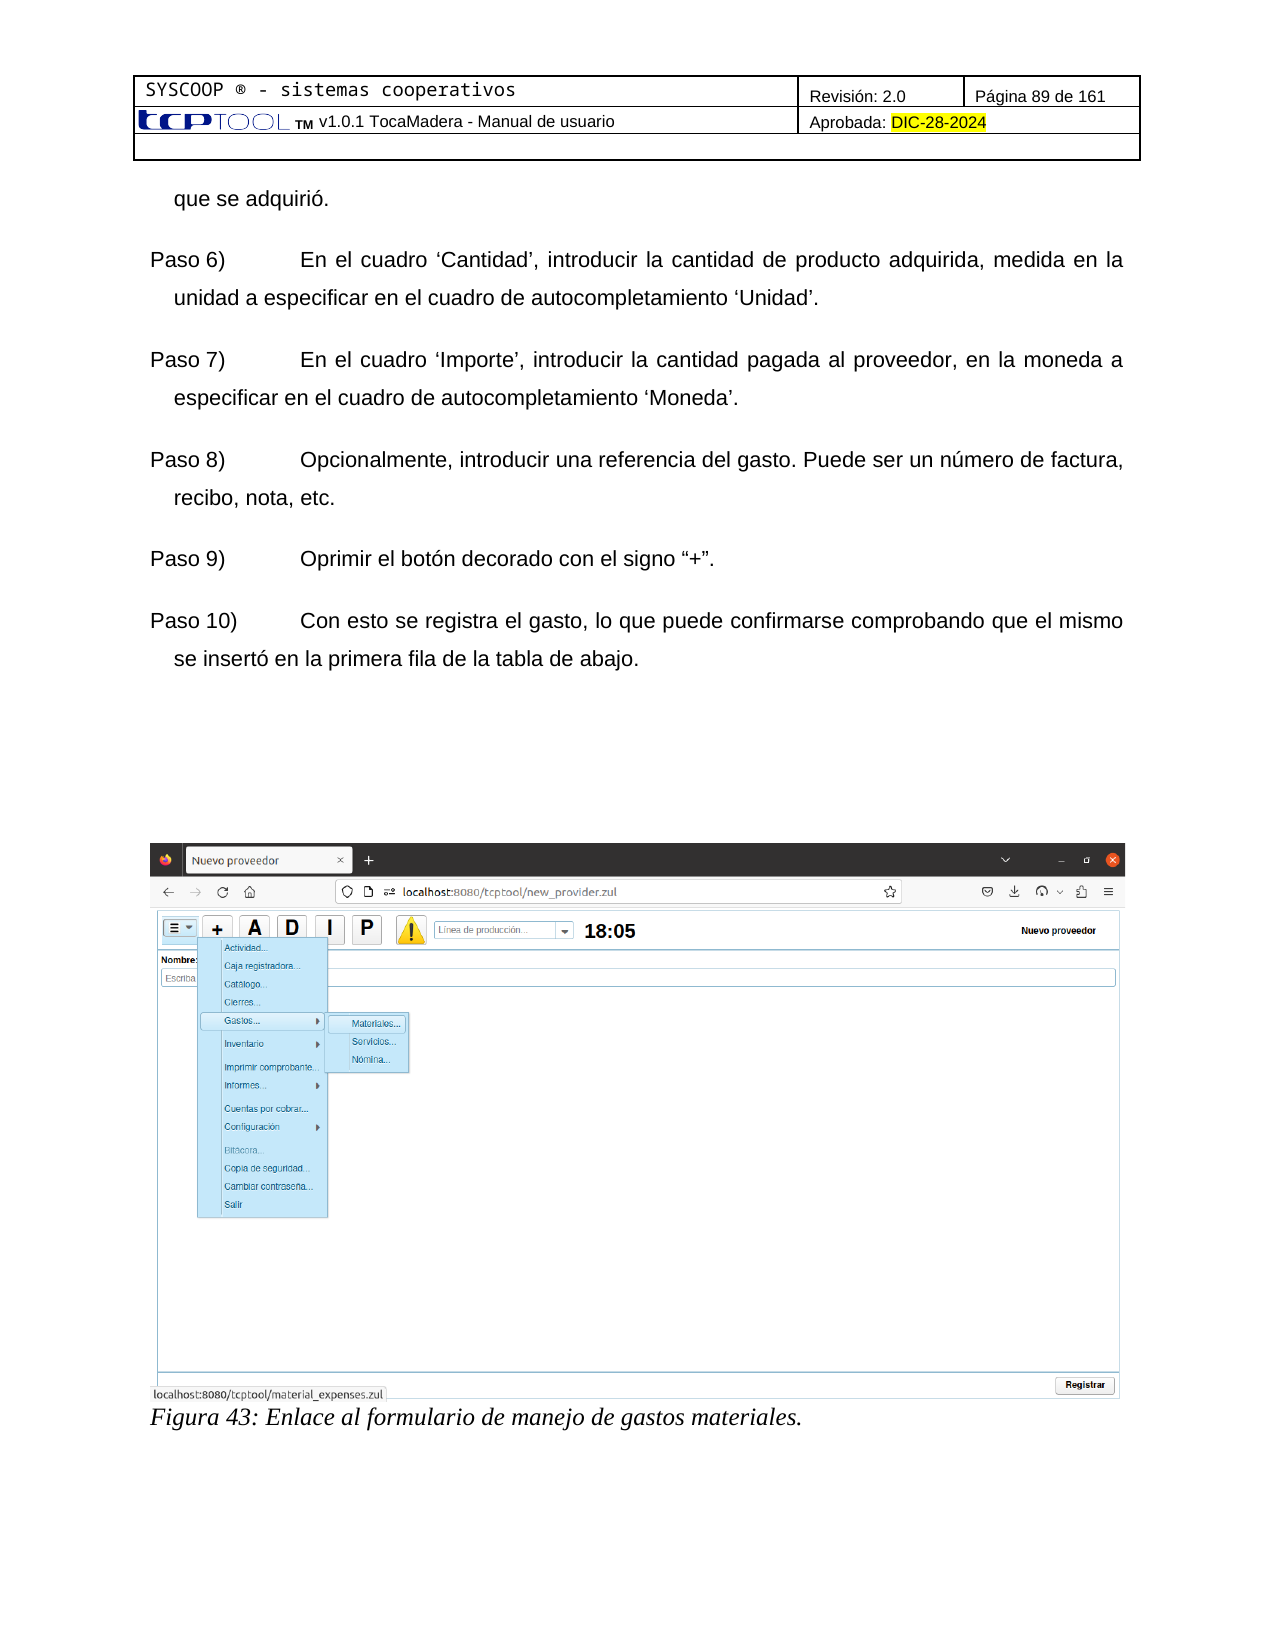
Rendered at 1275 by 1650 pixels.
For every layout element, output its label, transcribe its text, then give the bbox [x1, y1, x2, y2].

list que se adquirió. [150, 186, 1125, 211]
picture [138, 110, 290, 130]
text Figura 43: Enlace al formulario de manejo de gastos materiales. [150, 1402, 1125, 1431]
list En el cuadro ‘Cantidad’, introducir la cantidad de producto adquirida, medida en la unidad a especificar en el cuadro de autocompletamiento ‘Unidad’. [150, 247, 1125, 310]
list Opcionalmente, introducir una referencia del gasto. Puede ser un número de factura, recibo, nota, etc. [150, 447, 1125, 509]
list Oprimir el botón decorado con el signo “+”. [150, 546, 1125, 571]
picture [150, 843, 1125, 1402]
list En el cuadro ‘Importe’, introducir la cantidad pagada al proveedor, en la moneda a especificar en el cuadro de autocompletamiento ‘Moneda’. [150, 347, 1125, 410]
list Con esto se registra el gasto, lo que puede confirmarse comprobando que el mismo se insertó en la primera fila de la tabla de abajo. [150, 608, 1125, 671]
